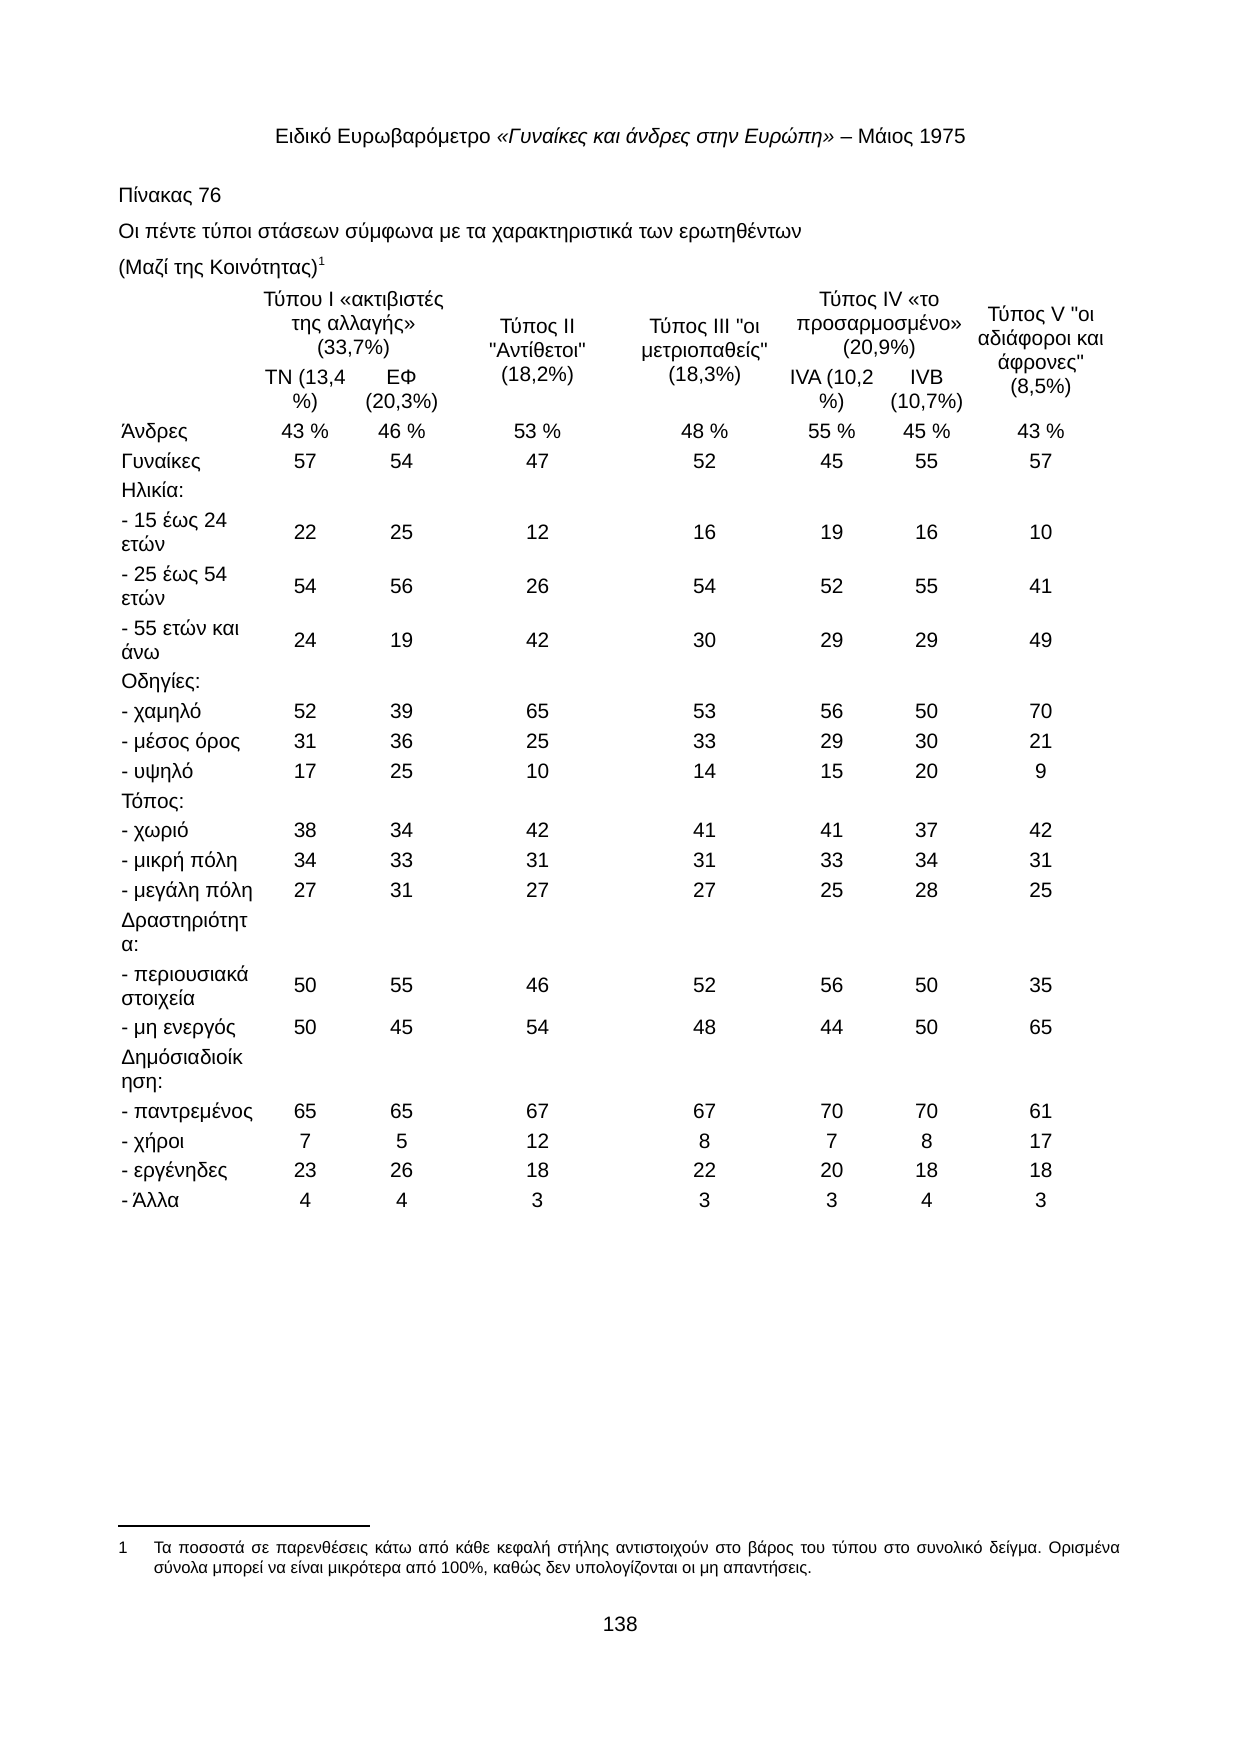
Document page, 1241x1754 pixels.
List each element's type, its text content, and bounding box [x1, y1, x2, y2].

table_cell [879, 786, 974, 815]
table_cell [118, 362, 257, 416]
table_cell 47 [450, 446, 625, 475]
table_cell 43 % [974, 416, 1107, 446]
table_cell [257, 1042, 353, 1096]
table_cell [625, 1042, 784, 1096]
table_cell 52 [625, 446, 784, 475]
table_cell 56 [353, 559, 450, 613]
table_cell 39 [353, 696, 450, 726]
table_cell Γυναίκες [118, 446, 257, 475]
table_cell 61 [974, 1096, 1107, 1126]
table_cell - παντρεμένος [118, 1096, 257, 1126]
table_cell 22 [625, 1155, 784, 1185]
table_cell [450, 786, 625, 815]
table_cell 57 [257, 446, 353, 475]
table_cell 50 [879, 959, 974, 1012]
table_cell 54 [257, 559, 353, 613]
table_cell 21 [974, 726, 1107, 756]
table_cell 54 [450, 1012, 625, 1042]
table_cell Ηλικία: [118, 475, 257, 505]
table_cell 19 [784, 505, 879, 559]
table_cell 45 [353, 1012, 450, 1042]
table_cell [974, 666, 1107, 696]
table_cell - χαμηλό [118, 696, 257, 726]
table_cell 44 [784, 1012, 879, 1042]
table_cell 56 [784, 959, 879, 1012]
table_cell 5 [353, 1126, 450, 1155]
table_cell 29 [784, 726, 879, 756]
table_header Τύπος ΙΙ "Αντίθετοι" (18,2%) [450, 284, 625, 416]
table_cell [450, 666, 625, 696]
table_cell 37 [879, 815, 974, 845]
table_cell 31 [450, 845, 625, 875]
table_cell [879, 1042, 974, 1096]
table_cell 56 [784, 696, 879, 726]
table_cell 49 [974, 613, 1107, 666]
table_cell [879, 666, 974, 696]
table_cell 54 [353, 446, 450, 475]
table_cell 70 [784, 1096, 879, 1126]
table_header Τύπος V "οι αδιάφοροι και άφρονες" (8,5%) [974, 284, 1107, 416]
table_cell 27 [450, 875, 625, 905]
table_cell 52 [784, 559, 879, 613]
text (Μαζί της Κοινότητας) [118, 254, 1122, 278]
table_cell 16 [625, 505, 784, 559]
table_cell - 25 έως 54 ετών [118, 559, 257, 613]
table_cell 67 [450, 1096, 625, 1126]
table_header Τύπου Ι «ακτιβιστές της αλλαγής» (33,7%) [257, 284, 450, 362]
table_cell - 55 ετών και άνω [118, 613, 257, 666]
table_cell 4 [353, 1185, 450, 1215]
table_cell 55 [879, 446, 974, 475]
table_cell 36 [353, 726, 450, 756]
table_cell 31 [625, 845, 784, 875]
table_cell [257, 905, 353, 958]
table_cell 54 [625, 559, 784, 613]
table_cell 42 [450, 613, 625, 666]
table_cell 26 [450, 559, 625, 613]
table_cell Δημόσιαδιοίκηση: [118, 1042, 257, 1096]
table_cell 20 [879, 756, 974, 786]
table_cell [450, 1042, 625, 1096]
table_cell 53 % [450, 416, 625, 446]
table_cell Δραστηριότητα: [118, 905, 257, 958]
table_cell ΕΦ (20,3%) [353, 362, 450, 416]
table_cell ΤΝ (13,4 %) [257, 362, 353, 416]
table_cell 24 [257, 613, 353, 666]
table_cell - περιουσιακά στοιχεία [118, 959, 257, 1012]
table_cell [784, 1042, 879, 1096]
table_cell 41 [784, 815, 879, 845]
table_cell 70 [974, 696, 1107, 726]
table_cell 18 [879, 1155, 974, 1185]
table_cell 57 [974, 446, 1107, 475]
text Τα ποσοστά σε παρενθέσεις κάτω από κάθε κεφαλή στήλης αντιστοιχούν στο βάρος του τύπου στο συνολικό δείγμα. Ορισμένα σύνολα μπορεί να είναι μικρότερα από 100%, καθώς δεν υπολογίζονται οι μη απαντήσεις. [118, 1538, 1122, 1577]
table_cell 4 [879, 1185, 974, 1215]
table_cell 29 [784, 613, 879, 666]
table_cell 53 [625, 696, 784, 726]
table_cell 27 [625, 875, 784, 905]
table_cell 25 [784, 875, 879, 905]
table_cell 7 [784, 1126, 879, 1155]
table_cell 12 [450, 505, 625, 559]
table_cell 33 [353, 845, 450, 875]
table_cell [353, 905, 450, 958]
table_cell - μέσος όρος [118, 726, 257, 756]
table_cell 31 [353, 875, 450, 905]
table_cell 26 [353, 1155, 450, 1185]
table_cell 33 [784, 845, 879, 875]
table_cell 50 [879, 696, 974, 726]
table_cell [353, 1042, 450, 1096]
table_cell 43 % [257, 416, 353, 446]
table_cell 41 [974, 559, 1107, 613]
table_cell [353, 475, 450, 505]
table_cell 70 [879, 1096, 974, 1126]
table_cell 9 [974, 756, 1107, 786]
table_cell 34 [353, 815, 450, 845]
table_cell 29 [879, 613, 974, 666]
table_cell 25 [353, 756, 450, 786]
table_cell IVA (10,2 %) [784, 362, 879, 416]
table_cell [784, 666, 879, 696]
table_cell [974, 1042, 1107, 1096]
table_cell 10 [974, 505, 1107, 559]
table_cell 55 % [784, 416, 879, 446]
table_cell [353, 666, 450, 696]
table_cell 48 % [625, 416, 784, 446]
table_cell 3 [784, 1185, 879, 1215]
table_cell 42 [974, 815, 1107, 845]
table_cell 45 % [879, 416, 974, 446]
table_cell [353, 786, 450, 815]
table_cell 8 [879, 1126, 974, 1155]
table_cell 30 [625, 613, 784, 666]
table_cell 18 [974, 1155, 1107, 1185]
table_cell - μικρή πόλη [118, 845, 257, 875]
table_cell [784, 786, 879, 815]
table_cell 35 [974, 959, 1107, 1012]
table_cell 52 [257, 696, 353, 726]
table_cell 65 [450, 696, 625, 726]
table_cell [450, 905, 625, 958]
table_cell 31 [257, 726, 353, 756]
table_cell 15 [784, 756, 879, 786]
table_cell [784, 475, 879, 505]
table_cell 17 [974, 1126, 1107, 1155]
table_cell Άνδρες [118, 416, 257, 446]
table_cell 28 [879, 875, 974, 905]
table_cell 19 [353, 613, 450, 666]
table_cell 25 [450, 726, 625, 756]
table_cell 65 [257, 1096, 353, 1126]
table_cell Οδηγίες: [118, 666, 257, 696]
table_cell [625, 905, 784, 958]
table_cell IVB (10,7%) [879, 362, 974, 416]
table_cell 38 [257, 815, 353, 845]
table_cell 34 [257, 845, 353, 875]
table_header Τύπος ΙΙΙ "οι μετριοπαθείς" (18,3%) [625, 284, 784, 416]
table_cell 10 [450, 756, 625, 786]
table_cell 65 [974, 1012, 1107, 1042]
table_cell - μεγάλη πόλη [118, 875, 257, 905]
table_cell [257, 475, 353, 505]
table_cell [450, 475, 625, 505]
table_cell 3 [974, 1185, 1107, 1215]
table_cell - χήροι [118, 1126, 257, 1155]
table_cell 12 [450, 1126, 625, 1155]
table_cell 18 [450, 1155, 625, 1185]
table_cell 3 [450, 1185, 625, 1215]
table_header [118, 284, 257, 362]
table_cell - εργένηδες [118, 1155, 257, 1185]
text Οι πέντε τύποι στάσεων σύμφωνα με τα χαρακτηριστικά των ερωτηθέντων [118, 219, 1122, 243]
table_cell 55 [879, 559, 974, 613]
table_cell 7 [257, 1126, 353, 1155]
table_cell [625, 786, 784, 815]
table_cell - υψηλό [118, 756, 257, 786]
table_cell 31 [974, 845, 1107, 875]
table_cell 16 [879, 505, 974, 559]
table_cell [257, 786, 353, 815]
table_cell [974, 786, 1107, 815]
table_cell 67 [625, 1096, 784, 1126]
table_cell [974, 905, 1107, 958]
table_cell [625, 475, 784, 505]
table_cell 48 [625, 1012, 784, 1042]
table_cell 4 [257, 1185, 353, 1215]
table_cell - Άλλα [118, 1185, 257, 1215]
table_cell 50 [257, 1012, 353, 1042]
table_cell 41 [625, 815, 784, 845]
table_cell [625, 666, 784, 696]
table_cell 55 [353, 959, 450, 1012]
table_cell - 15 έως 24 ετών [118, 505, 257, 559]
table_cell [257, 666, 353, 696]
table_cell 50 [879, 1012, 974, 1042]
table_cell - χωριό [118, 815, 257, 845]
table_cell [879, 475, 974, 505]
table_header Τύπος IV «το προσαρμοσμένο» (20,9%) [784, 284, 974, 362]
table_cell 14 [625, 756, 784, 786]
table_cell 45 [784, 446, 879, 475]
table_cell 52 [625, 959, 784, 1012]
table_cell 8 [625, 1126, 784, 1155]
text Πίνακας 76 [118, 183, 1122, 207]
table_cell 20 [784, 1155, 879, 1185]
table_cell 34 [879, 845, 974, 875]
table_cell 22 [257, 505, 353, 559]
table_cell 23 [257, 1155, 353, 1185]
table_cell 33 [625, 726, 784, 756]
table_cell 42 [450, 815, 625, 845]
table_cell 25 [353, 505, 450, 559]
table_cell [784, 905, 879, 958]
table_cell [974, 475, 1107, 505]
table_cell 25 [974, 875, 1107, 905]
table_cell Τόπος: [118, 786, 257, 815]
table_cell 3 [625, 1185, 784, 1215]
table_cell 46 [450, 959, 625, 1012]
table_cell 65 [353, 1096, 450, 1126]
table_cell 27 [257, 875, 353, 905]
table_cell [879, 905, 974, 958]
table_cell 50 [257, 959, 353, 1012]
table_cell 46 % [353, 416, 450, 446]
table_cell 30 [879, 726, 974, 756]
table_cell 17 [257, 756, 353, 786]
table_cell - μη ενεργός [118, 1012, 257, 1042]
